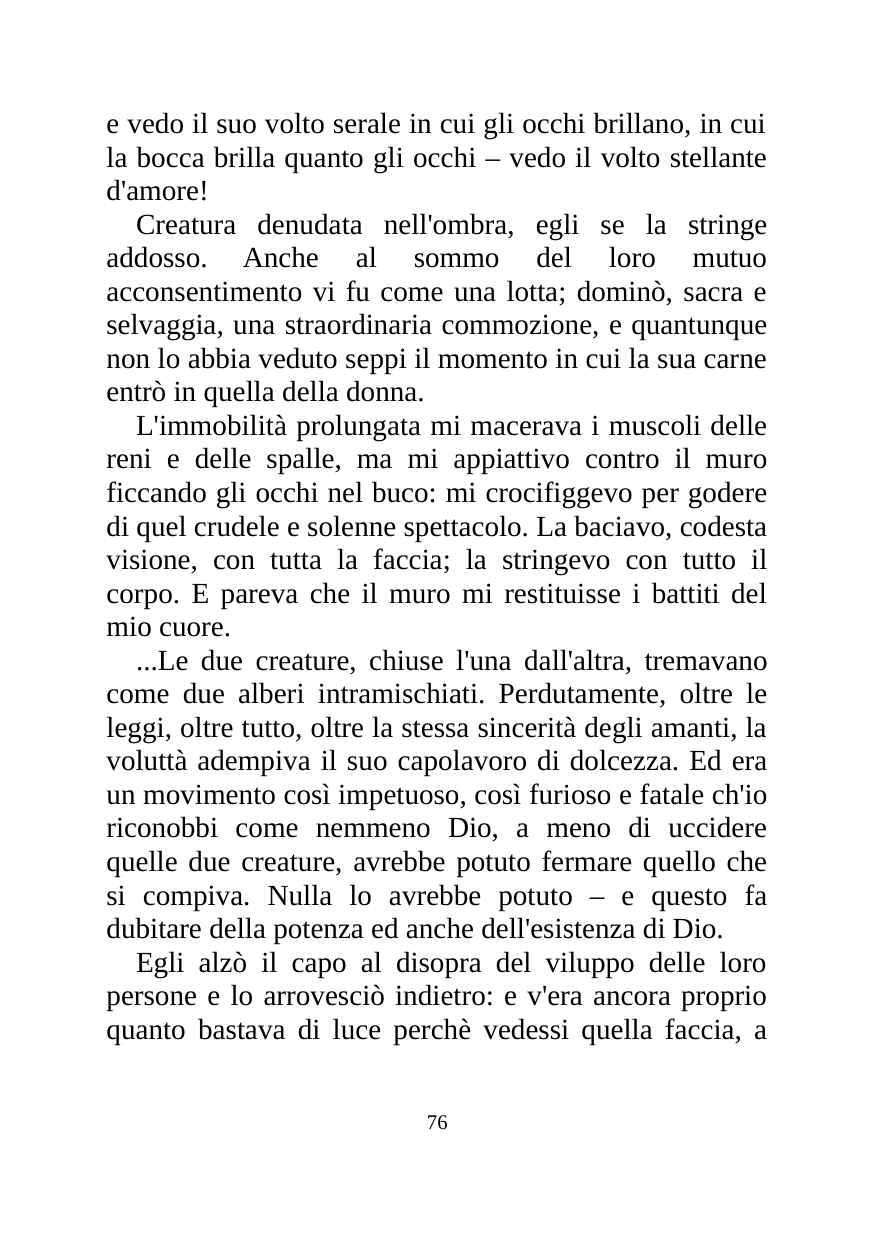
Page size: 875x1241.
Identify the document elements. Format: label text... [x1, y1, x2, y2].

text ...Le due creature, chiuse l'una dall'altra, tremavano come due alberi intramischiati. Perdutamente, oltre le leggi, oltre tutto, oltre la stessa sincerità degli amanti, la voluttà adempiva il suo capolavoro di dolcezza. Ed era un movimento così impetuoso, così furioso e fatale ch'io riconobbi come nemmeno Dio, a meno di uccidere quelle due creature, avrebbe potuto fermare quello che si compiva. Nulla lo avrebbe potuto – e questo fa dubitare della potenza ed anche dell'esistenza di Dio. [106, 643, 768, 945]
text Egli alzò il capo al disopra del viluppo delle loro persone e lo arrovesciò indietro: e v'era ancora proprio quanto bastava di luce perchè vedessi quella faccia, a [106, 945, 768, 1045]
text Creatura denudata nell'ombra, egli se la stringe addosso. Anche al sommo del loro mutuo acconsentimento vi fu come una lotta; dominò, sacra e selvaggia, una straordinaria commozione, e quantunque non lo abbia veduto seppi il momento in cui la sua carne entrò in quella della donna. [106, 207, 768, 408]
text L'immobilità prolungata mi macerava i muscoli delle reni e delle spalle, ma mi appiattivo contro il muro ficcando gli occhi nel buco: mi crocifiggevo per godere di quel crudele e solenne spettacolo. La baciavo, codesta visione, con tutta la faccia; la stringevo con tutto il corpo. E pareva che il muro mi restituisse i battiti del mio cuore. [106, 408, 768, 643]
text e vedo il suo volto serale in cui gli occhi brillano, in cui la bocca brilla quanto gli occhi – vedo il volto stellante d'amore! [106, 106, 768, 207]
